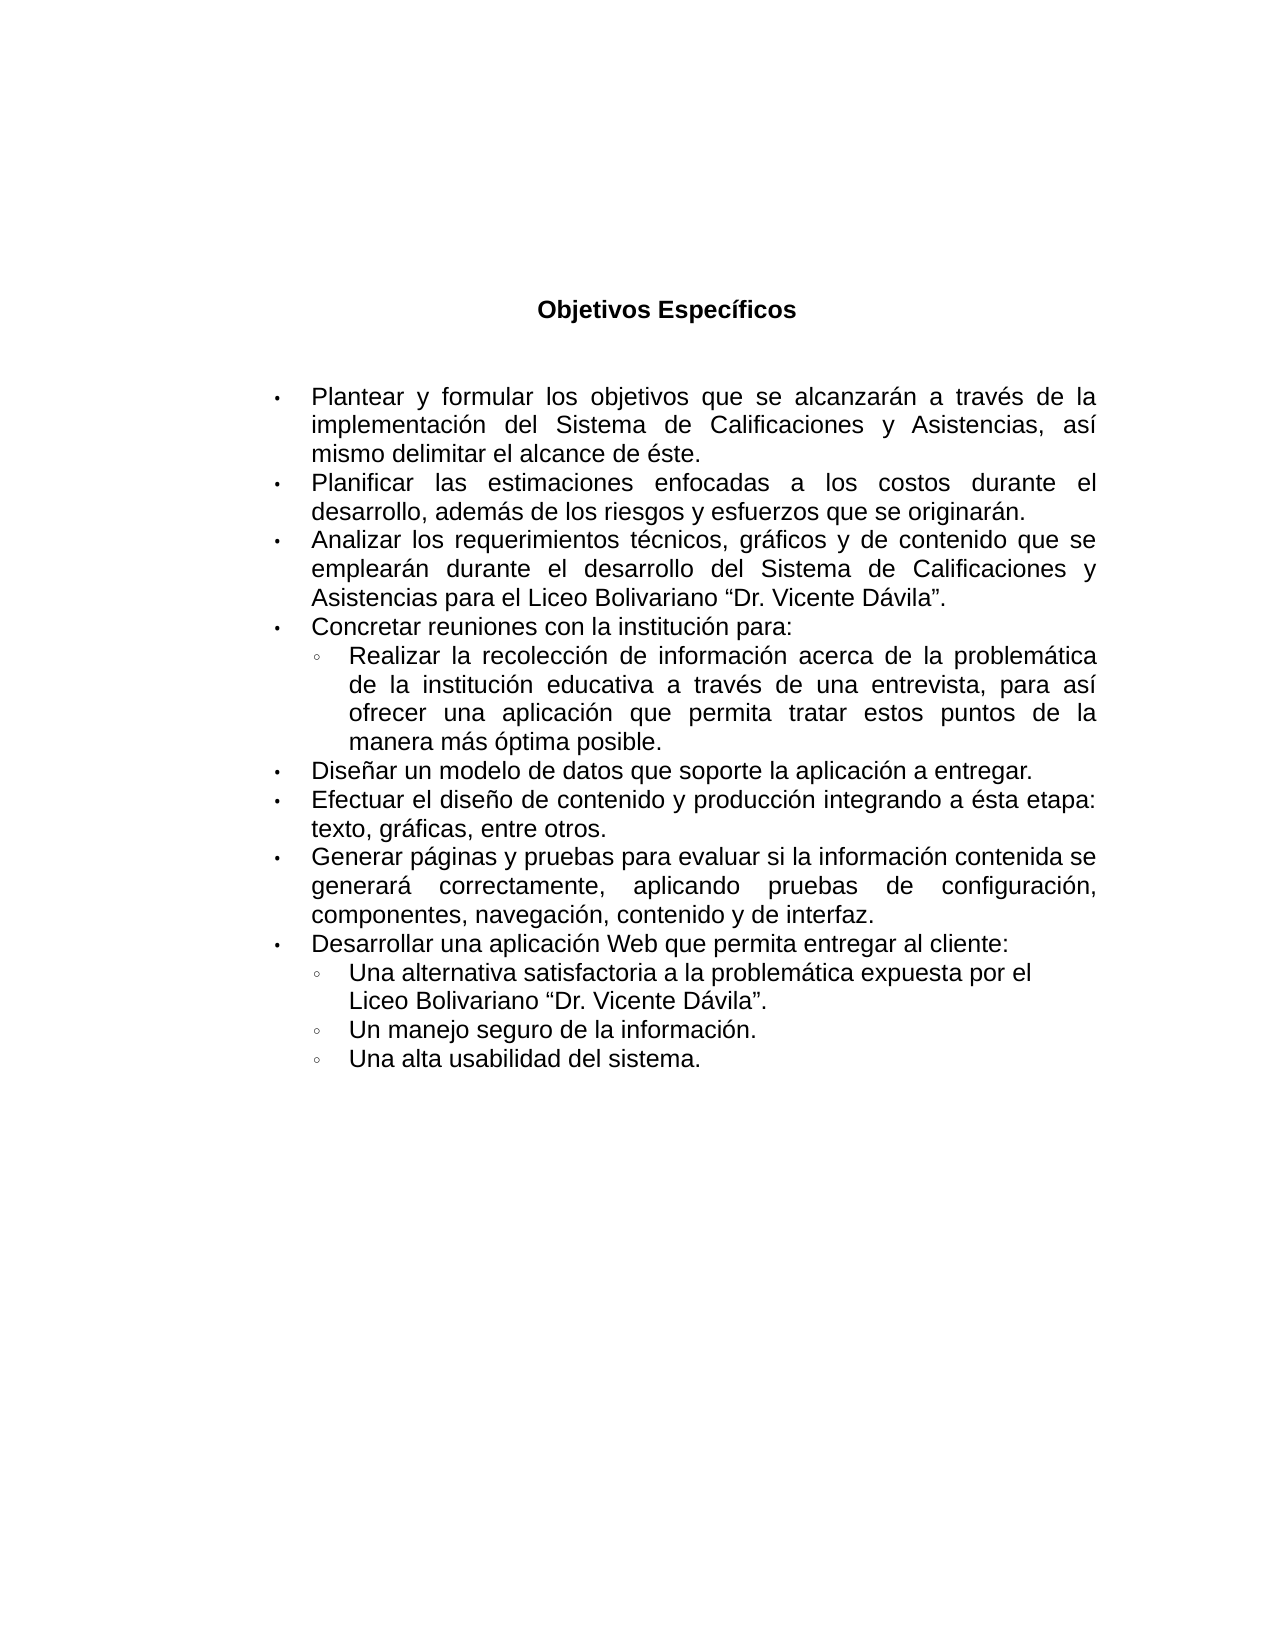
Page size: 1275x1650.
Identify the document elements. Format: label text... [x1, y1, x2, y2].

list Plantear y formular los objetivos que se alcanzarán a través de la implementación del Sistema de Calificaciones y Asistencias, así mismo delimitar el alcance de éste. [274, 382, 1098, 468]
list Diseñar un modelo de datos que soporte la aplicación a entregar. [274, 756, 1098, 785]
list Generar páginas y pruebas para evaluar si la información contenida se generará correctamente, aplicando pruebas de configuración, componentes, navegación, contenido y de interfaz. [274, 842, 1098, 929]
list Desarrollar una aplicación Web que permita entregar al cliente: [274, 929, 1098, 957]
list Planificar las estimaciones enfocadas a los costos durante el desarrollo, además de los riesgos y esfuerzos que se originarán. [274, 468, 1098, 526]
list Una alternativa satisfactoria a la problemática expuesta por el Liceo Bolivariano “Dr. Vicente Dávila”. [311, 957, 1098, 1015]
list Concretar reuniones con la institución para: [274, 612, 1098, 641]
list Un manejo seguro de la información. [311, 1015, 1098, 1044]
text Objetivos Específicos [236, 295, 1098, 324]
list Una alta usabilidad del sistema. [311, 1044, 1098, 1073]
list Efectuar el diseño de contenido y producción integrando a ésta etapa: texto, gráficas, entre otros. [274, 785, 1098, 842]
list Analizar los requerimientos técnicos, gráficos y de contenido que se emplearán durante el desarrollo del Sistema de Calificaciones y Asistencias para el Liceo Bolivariano “Dr. Vicente Dávila”. [274, 526, 1098, 612]
list Realizar la recolección de información acerca de la problemática de la institución educativa a través de una entrevista, para así ofrecer una aplicación que permita tratar estos puntos de la manera más óptima posible. [311, 641, 1098, 756]
